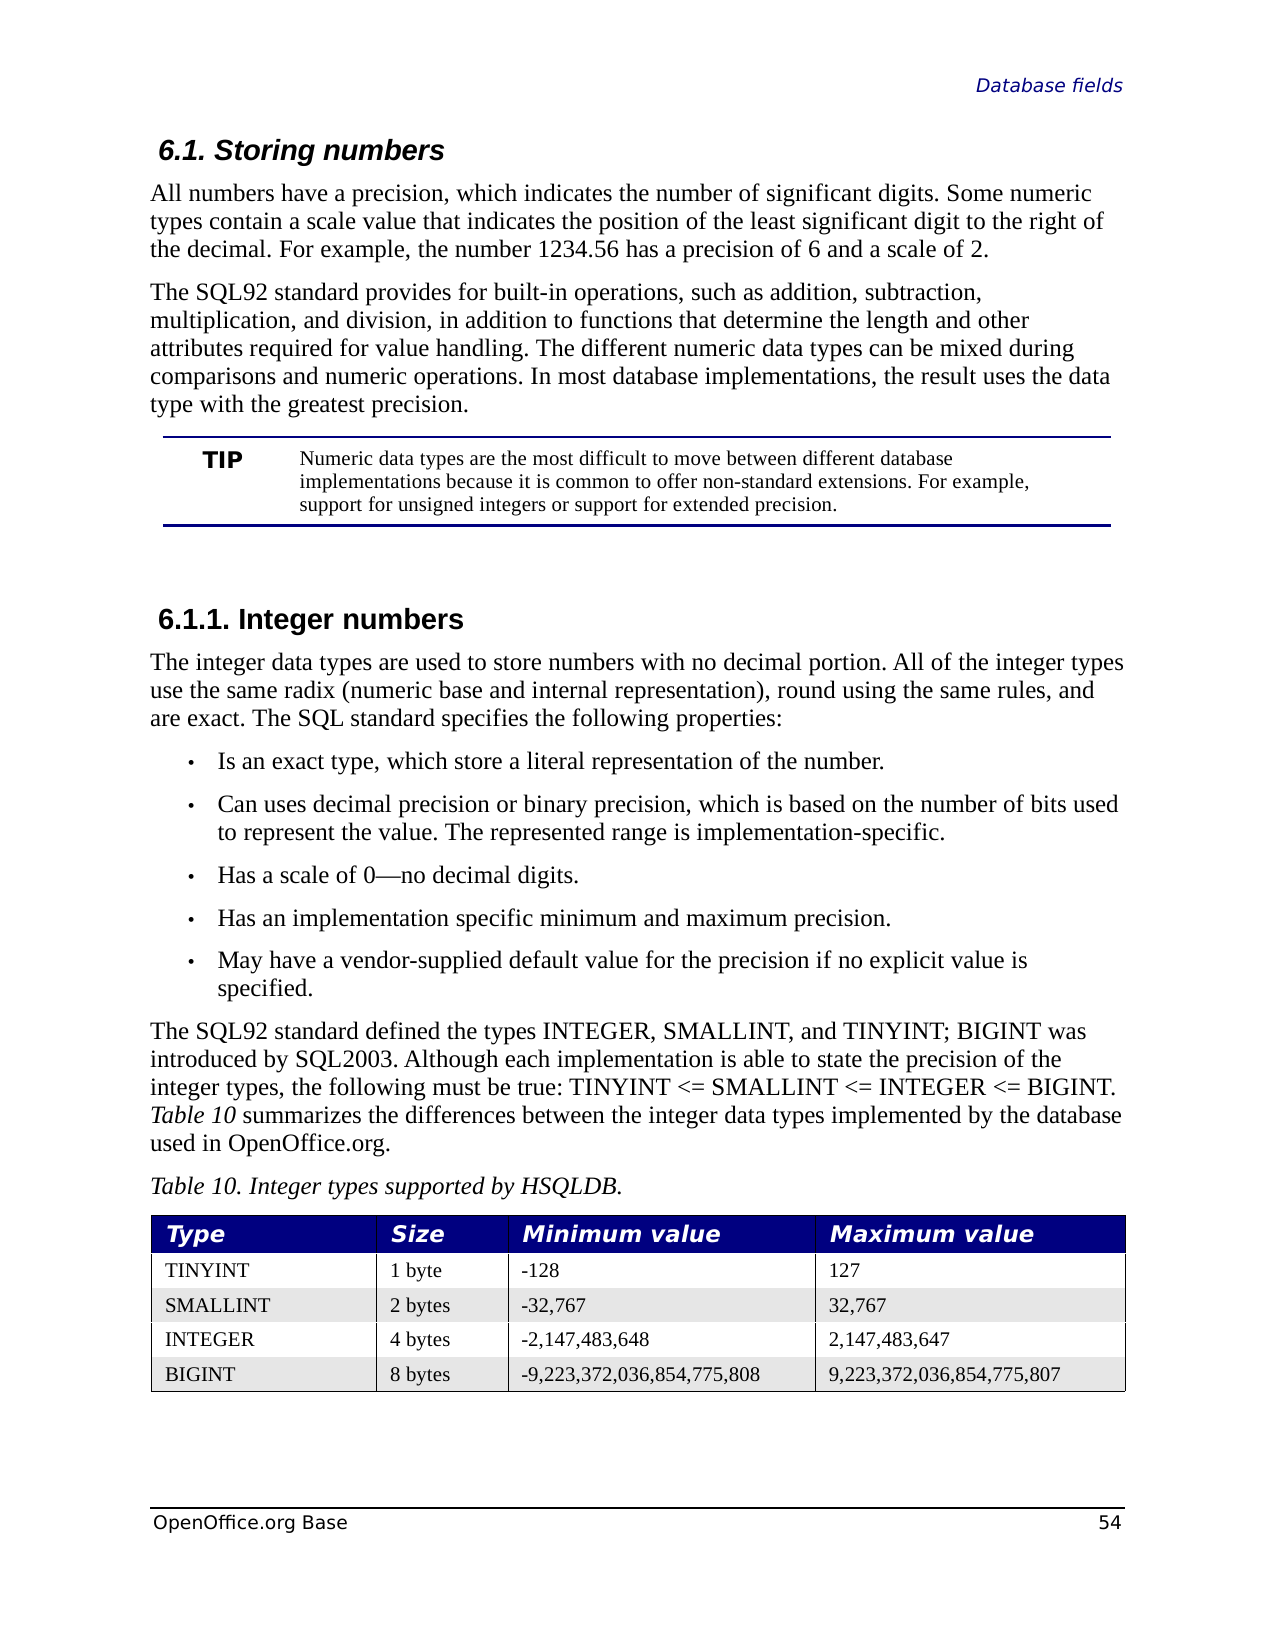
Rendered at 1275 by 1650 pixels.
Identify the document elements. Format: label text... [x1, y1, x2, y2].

text The SQL92 standard defined the types INTEGER, SMALLINT, and TINYINT; BIGINT was introduced by SQL2003. Although each implementation is able to state the precision of the integer types, the following must be true: TINYINT <= SMALLINT <= INTEGER <= BIGINT. Table 10 summarizes the differences between the integer data types implemented by the database used in OpenOffice.org. [150, 1017, 1125, 1157]
subtitle Integer numbers [150, 603, 1125, 636]
table_header Minimum value [509, 1216, 815, 1253]
text All numbers have a precision, which indicates the number of significant digits. Some numeric types contain a scale value that indicates the position of the least significant digit to the right of the decimal. For example, the number 1234.56 has a precision of 6 and a scale of 2. [150, 179, 1125, 263]
table_cell 1 byte [377, 1254, 508, 1288]
table_cell -32,767 [509, 1288, 815, 1322]
table_header Numeric data types are the most difficult to move between different database implementations because it is common to offer non-standard extensions. For example, support for unsigned integers or support for extended precision. [283, 438, 1111, 524]
table_cell 32,767 [816, 1288, 1125, 1322]
list Can uses decimal precision or binary precision, which is based on the number of bits used to represent the value. The represented range is implementation-specific. [188, 790, 1125, 846]
table_cell SMALLINT [152, 1288, 376, 1322]
table_cell 2 bytes [377, 1288, 508, 1322]
table_cell 9,223,372,036,854,775,807 [816, 1357, 1125, 1391]
table_cell 8 bytes [377, 1357, 508, 1391]
table_cell -128 [509, 1254, 815, 1288]
table_cell TINYINT [152, 1254, 376, 1288]
text The SQL92 standard provides for built-in operations, such as addition, subtraction, multiplication, and division, in addition to functions that determine the length and other attributes required for value handling. The different numeric data types can be mixed during comparisons and numeric operations. In most database implementations, the result uses the data type with the greatest precision. [150, 278, 1125, 418]
table_cell INTEGER [152, 1323, 376, 1357]
table_header Size [377, 1216, 508, 1253]
list Has an implementation specific minimum and maximum precision. [188, 903, 1125, 932]
list Has a scale of 0—no decimal digits. [188, 861, 1125, 889]
text Table 10. Integer types supported by HSQLDB. [150, 1172, 1125, 1200]
table_cell -9,223,372,036,854,775,808 [509, 1357, 815, 1391]
table_cell 127 [816, 1254, 1125, 1288]
table_cell 4 bytes [377, 1323, 508, 1357]
table_cell BIGINT [152, 1357, 376, 1391]
text The integer data types are used to store numbers with no decimal portion. All of the integer types use the same radix (numeric base and internal representation), round using the same rules, and are exact. The SQL standard specifies the following properties: [150, 648, 1125, 732]
subtitle Storing numbers [150, 134, 1125, 166]
table_cell 2,147,483,647 [816, 1323, 1125, 1357]
table_header Maximum value [816, 1216, 1125, 1253]
table_header TIP [163, 438, 283, 524]
list May have a vendor-supplied default value for the precision if no explicit value is specified. [188, 946, 1125, 1002]
table_cell -2,147,483,648 [509, 1323, 815, 1357]
table_header Type [152, 1216, 376, 1253]
list Is an exact type, which store a literal representation of the number. [188, 747, 1125, 775]
